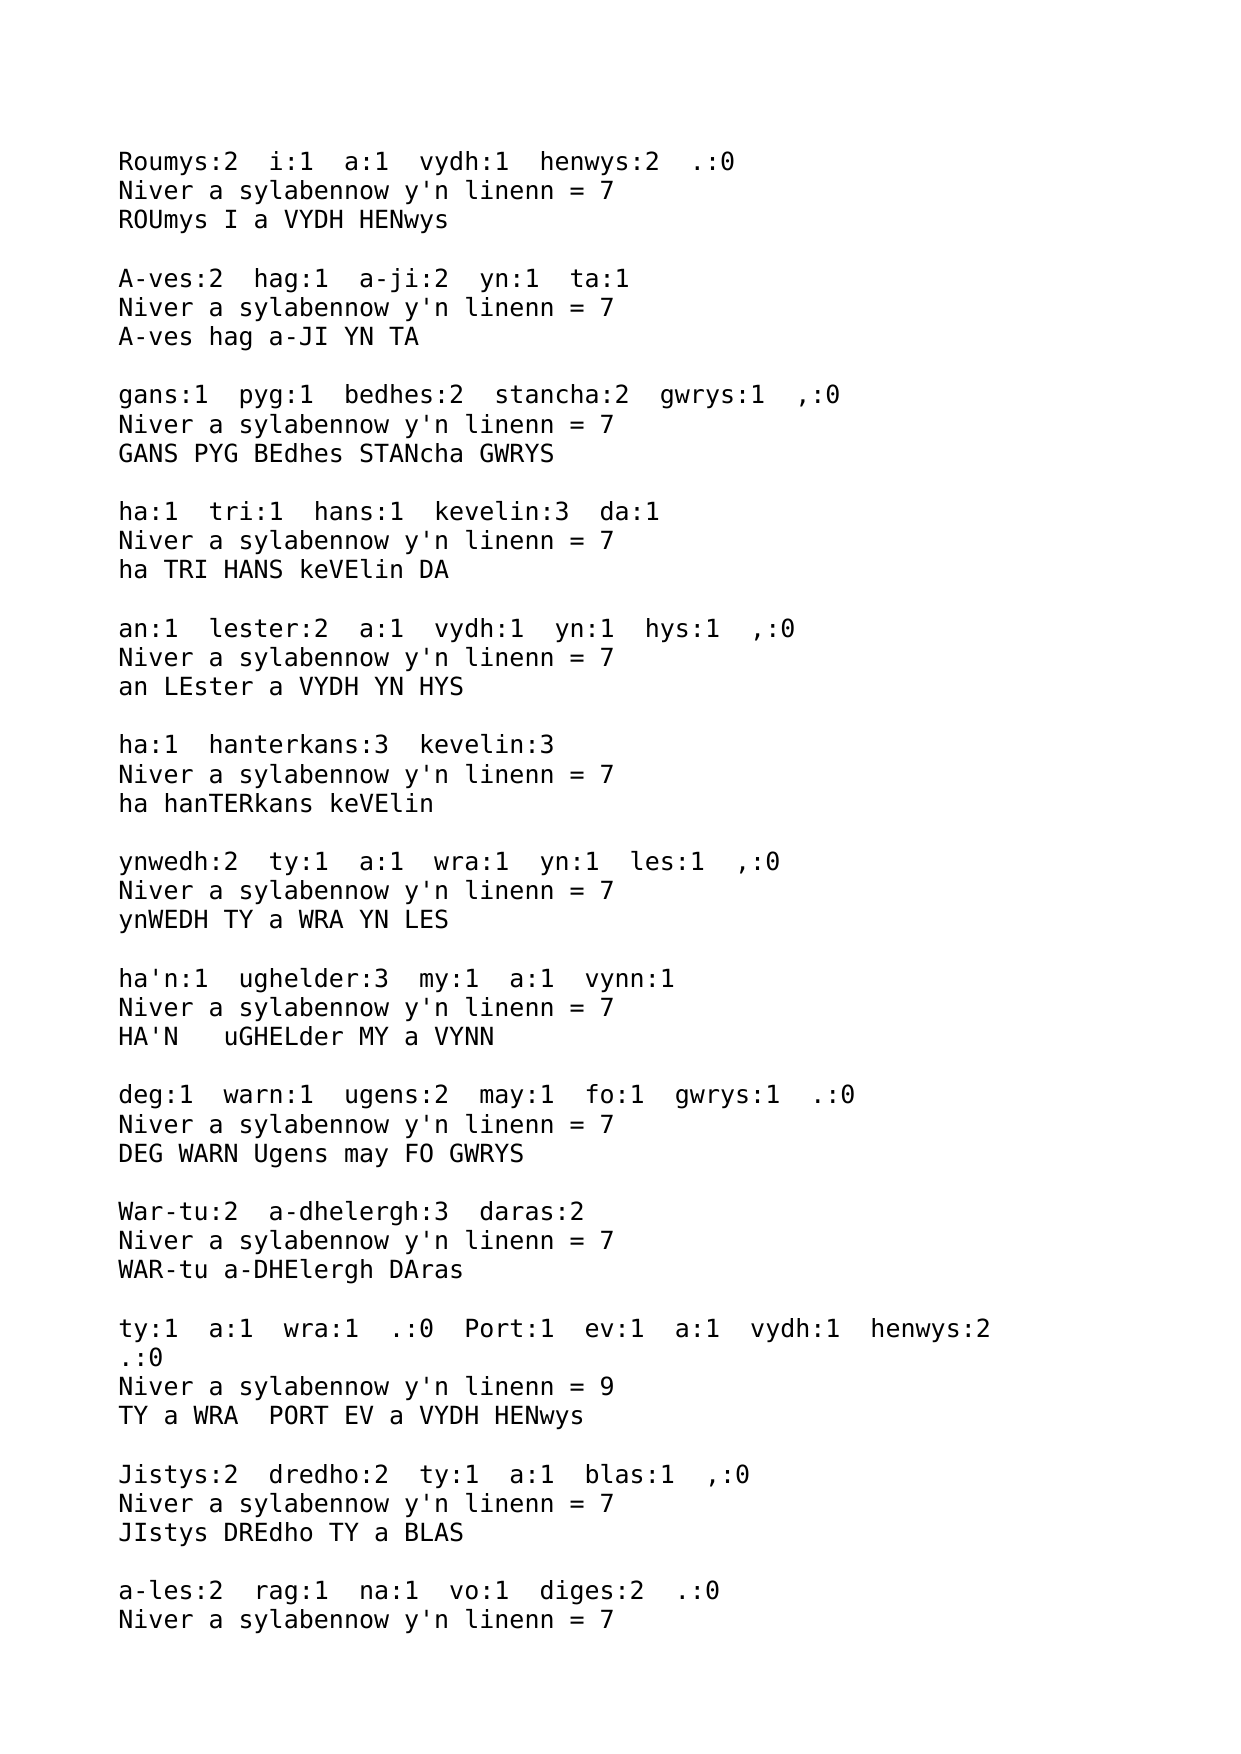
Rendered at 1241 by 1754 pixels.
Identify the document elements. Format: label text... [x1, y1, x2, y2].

text ha'n:1 ughelder:3 my:1 a:1 vynn:1 [118, 964, 1122, 993]
text ha hanTERkans keVElin [118, 789, 1122, 818]
text DEG WARN Ugens may FO GWRYS [118, 1139, 1122, 1168]
text ty:1 a:1 wra:1 .:0 Port:1 ev:1 a:1 vydh:1 henwys:2 [118, 1314, 1122, 1343]
text HA'N uGHELder MY a VYNN [118, 1022, 1122, 1051]
text Niver a sylabennow y'n linenn = 7 [118, 526, 1122, 556]
text gans:1 pyg:1 bedhes:2 stancha:2 gwrys:1 ,:0 [118, 381, 1122, 410]
text ROUmys I a VYDH HENwys [118, 206, 1122, 235]
text Niver a sylabennow y'n linenn = 7 [118, 293, 1122, 322]
text an LEster a VYDH YN HYS [118, 672, 1122, 701]
text Niver a sylabennow y'n linenn = 9 [118, 1372, 1122, 1401]
text Niver a sylabennow y'n linenn = 7 [118, 1489, 1122, 1518]
text Niver a sylabennow y'n linenn = 7 [118, 1606, 1122, 1635]
text .:0 [118, 1343, 1122, 1372]
text an:1 lester:2 a:1 vydh:1 yn:1 hys:1 ,:0 [118, 614, 1122, 643]
text a-les:2 rag:1 na:1 vo:1 diges:2 .:0 [118, 1576, 1122, 1606]
text TY a WRA PORT EV a VYDH HENwys [118, 1401, 1122, 1431]
text Niver a sylabennow y'n linenn = 7 [118, 1226, 1122, 1256]
text Jistys:2 dredho:2 ty:1 a:1 blas:1 ,:0 [118, 1460, 1122, 1489]
text Niver a sylabennow y'n linenn = 7 [118, 410, 1122, 439]
text Roumys:2 i:1 a:1 vydh:1 henwys:2 .:0 [118, 147, 1122, 176]
text Niver a sylabennow y'n linenn = 7 [118, 1110, 1122, 1139]
text War-tu:2 a-dhelergh:3 daras:2 [118, 1197, 1122, 1226]
text JIstys DREdho TY a BLAS [118, 1518, 1122, 1547]
text ha TRI HANS keVElin DA [118, 556, 1122, 585]
text Niver a sylabennow y'n linenn = 7 [118, 760, 1122, 789]
text Niver a sylabennow y'n linenn = 7 [118, 993, 1122, 1022]
text A-ves hag a-JI YN TA [118, 322, 1122, 351]
text ha:1 hanterkans:3 kevelin:3 [118, 731, 1122, 760]
text deg:1 warn:1 ugens:2 may:1 fo:1 gwrys:1 .:0 [118, 1081, 1122, 1110]
text WAR-tu a-DHElergh DAras [118, 1256, 1122, 1285]
text Niver a sylabennow y'n linenn = 7 [118, 876, 1122, 906]
text ynWEDH TY a WRA YN LES [118, 906, 1122, 935]
text Niver a sylabennow y'n linenn = 7 [118, 176, 1122, 206]
text Niver a sylabennow y'n linenn = 7 [118, 643, 1122, 672]
text GANS PYG BEdhes STANcha GWRYS [118, 439, 1122, 468]
text A-ves:2 hag:1 a-ji:2 yn:1 ta:1 [118, 264, 1122, 293]
text ynwedh:2 ty:1 a:1 wra:1 yn:1 les:1 ,:0 [118, 847, 1122, 876]
text ha:1 tri:1 hans:1 kevelin:3 da:1 [118, 497, 1122, 526]
